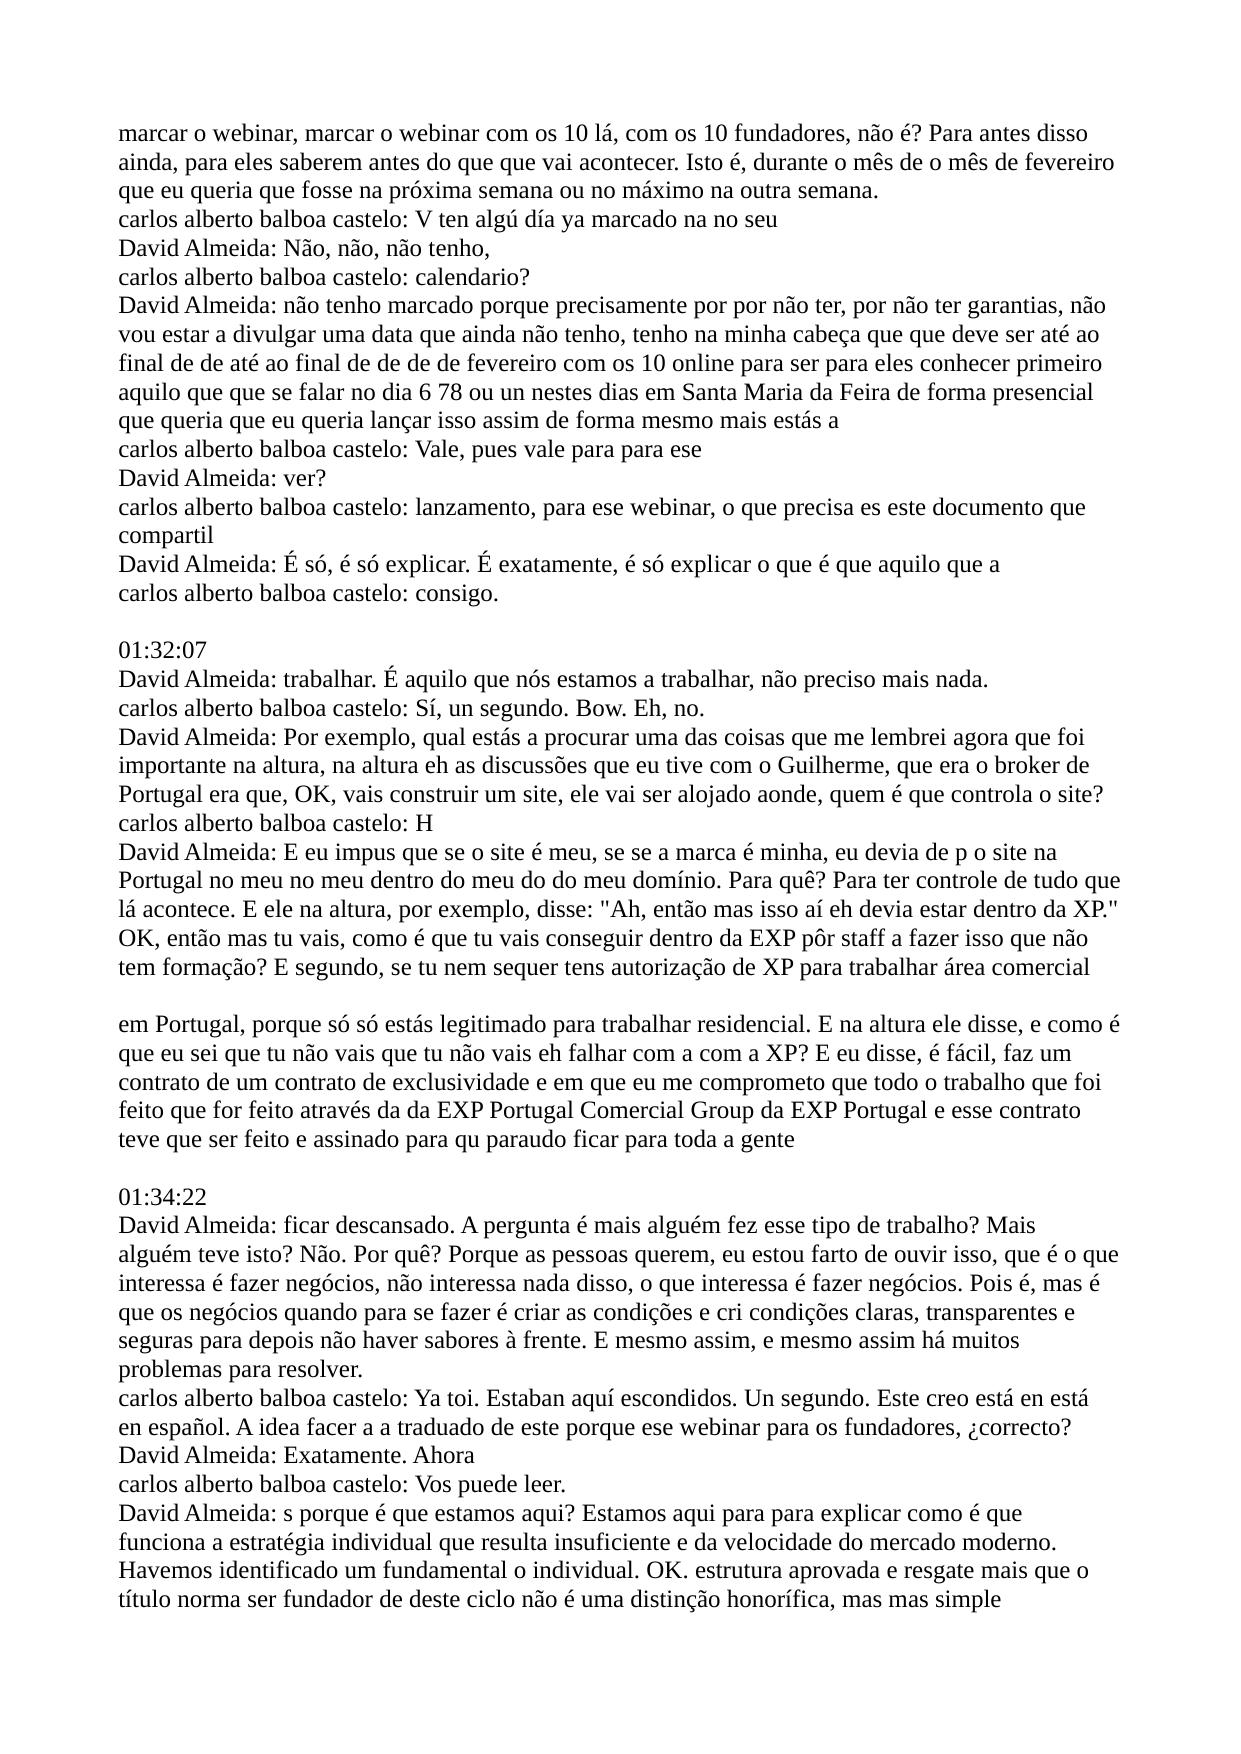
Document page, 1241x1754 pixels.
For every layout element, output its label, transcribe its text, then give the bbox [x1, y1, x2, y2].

table_header marcar o webinar, marcar o webinar com os 10 lá, com os 10 fundadores, não é? Para antes disso ainda, para eles saberem antes do que que vai acontecer. Isto é, durante o mês de o mês de fevereiro que eu queria que fosse na próxima semana ou no máximo na outra semana. carlos alberto balboa castelo: V ten algú día ya marcado na no seu David Almeida: Não, não, não tenho, carlos alberto balboa castelo: calendario? David Almeida: não tenho marcado porque precisamente por por não ter, por não ter garantias, não vou estar a divulgar uma data que ainda não tenho, tenho na minha cabeça que que deve ser até ao final de de até ao final de de de de fevereiro com os 10 online para ser para eles conhecer primeiro aquilo que que se falar no dia 6 78 ou un nestes dias em Santa Maria da Feira de forma presencial que queria que eu queria lançar isso assim de forma mesmo mais estás a carlos alberto balboa castelo: Vale, pues vale para para ese David Almeida: ver? carlos alberto balboa castelo: lanzamento, para ese webinar, o que precisa es este documento que compartil David Almeida: É só, é só explicar. É exatamente, é só explicar o que é que aquilo que a carlos alberto balboa castelo: consigo. 01:32:07 David Almeida: trabalhar. É aquilo que nós estamos a trabalhar, não preciso mais nada. carlos alberto balboa castelo: Sí, un segundo. Bow. Eh, no. David Almeida: Por exemplo, qual estás a procurar uma das coisas que me lembrei agora que foi importante na altura, na altura eh as discussões que eu tive com o Guilherme, que era o broker de Portugal era que, OK, vais construir um site, ele vai ser alojado aonde, quem é que controla o site? carlos alberto balboa castelo: H David Almeida: E eu impus que se o site é meu, se se a marca é minha, eu devia de p o site na Portugal no meu no meu dentro do meu do do meu domínio. Para quê? Para ter controle de tudo que lá acontece. E ele na altura, por exemplo, disse: "Ah, então mas isso aí eh devia estar dentro da XP." OK, então mas tu vais, como é que tu vais conseguir dentro da EXP pôr staff a fazer isso que não tem formação? E segundo, se tu nem sequer tens autorização de XP para trabalhar área comercial em Portugal, porque só só estás legitimado para trabalhar residencial. E na altura ele disse, e como é que eu sei que tu não vais que tu não vais eh falhar com a com a XP? E eu disse, é fácil, faz um contrato de um contrato de exclusividade e em que eu me comprometo que todo o trabalho que foi feito que for feito através da da EXP Portugal Comercial Group da EXP Portugal e esse contrato teve que ser feito e assinado para qu paraudo ficar para toda a gente 01:34:22 David Almeida: ficar descansado. A pergunta é mais alguém fez esse tipo de trabalho? Mais alguém teve isto? Não. Por quê? Porque as pessoas querem, eu estou farto de ouvir isso, que é o que interessa é fazer negócios, não interessa nada disso, o que interessa é fazer negócios. Pois é, mas é que os negócios quando para se fazer é criar as condições e cri condições claras, transparentes e seguras para depois não haver sabores à frente. E mesmo assim, e mesmo assim há muitos problemas para resolver. carlos alberto balboa castelo: Ya toi. Estaban aquí escondidos. Un segundo. Este creo está en está en español. A idea facer a a traduado de este porque ese webinar para os fundadores, ¿correcto? David Almeida: Exatamente. Ahora carlos alberto balboa castelo: Vos puede leer. David Almeida: s porque é que estamos aqui? Estamos aqui para para explicar como é que funciona a estratégia individual que resulta insuficiente e da velocidade do mercado moderno. Havemos identificado um fundamental o individual. OK. estrutura aprovada e resgate mais que o título norma ser fundador de deste ciclo não é uma distinção honorífica, mas mas simple [118, 118, 1122, 1613]
